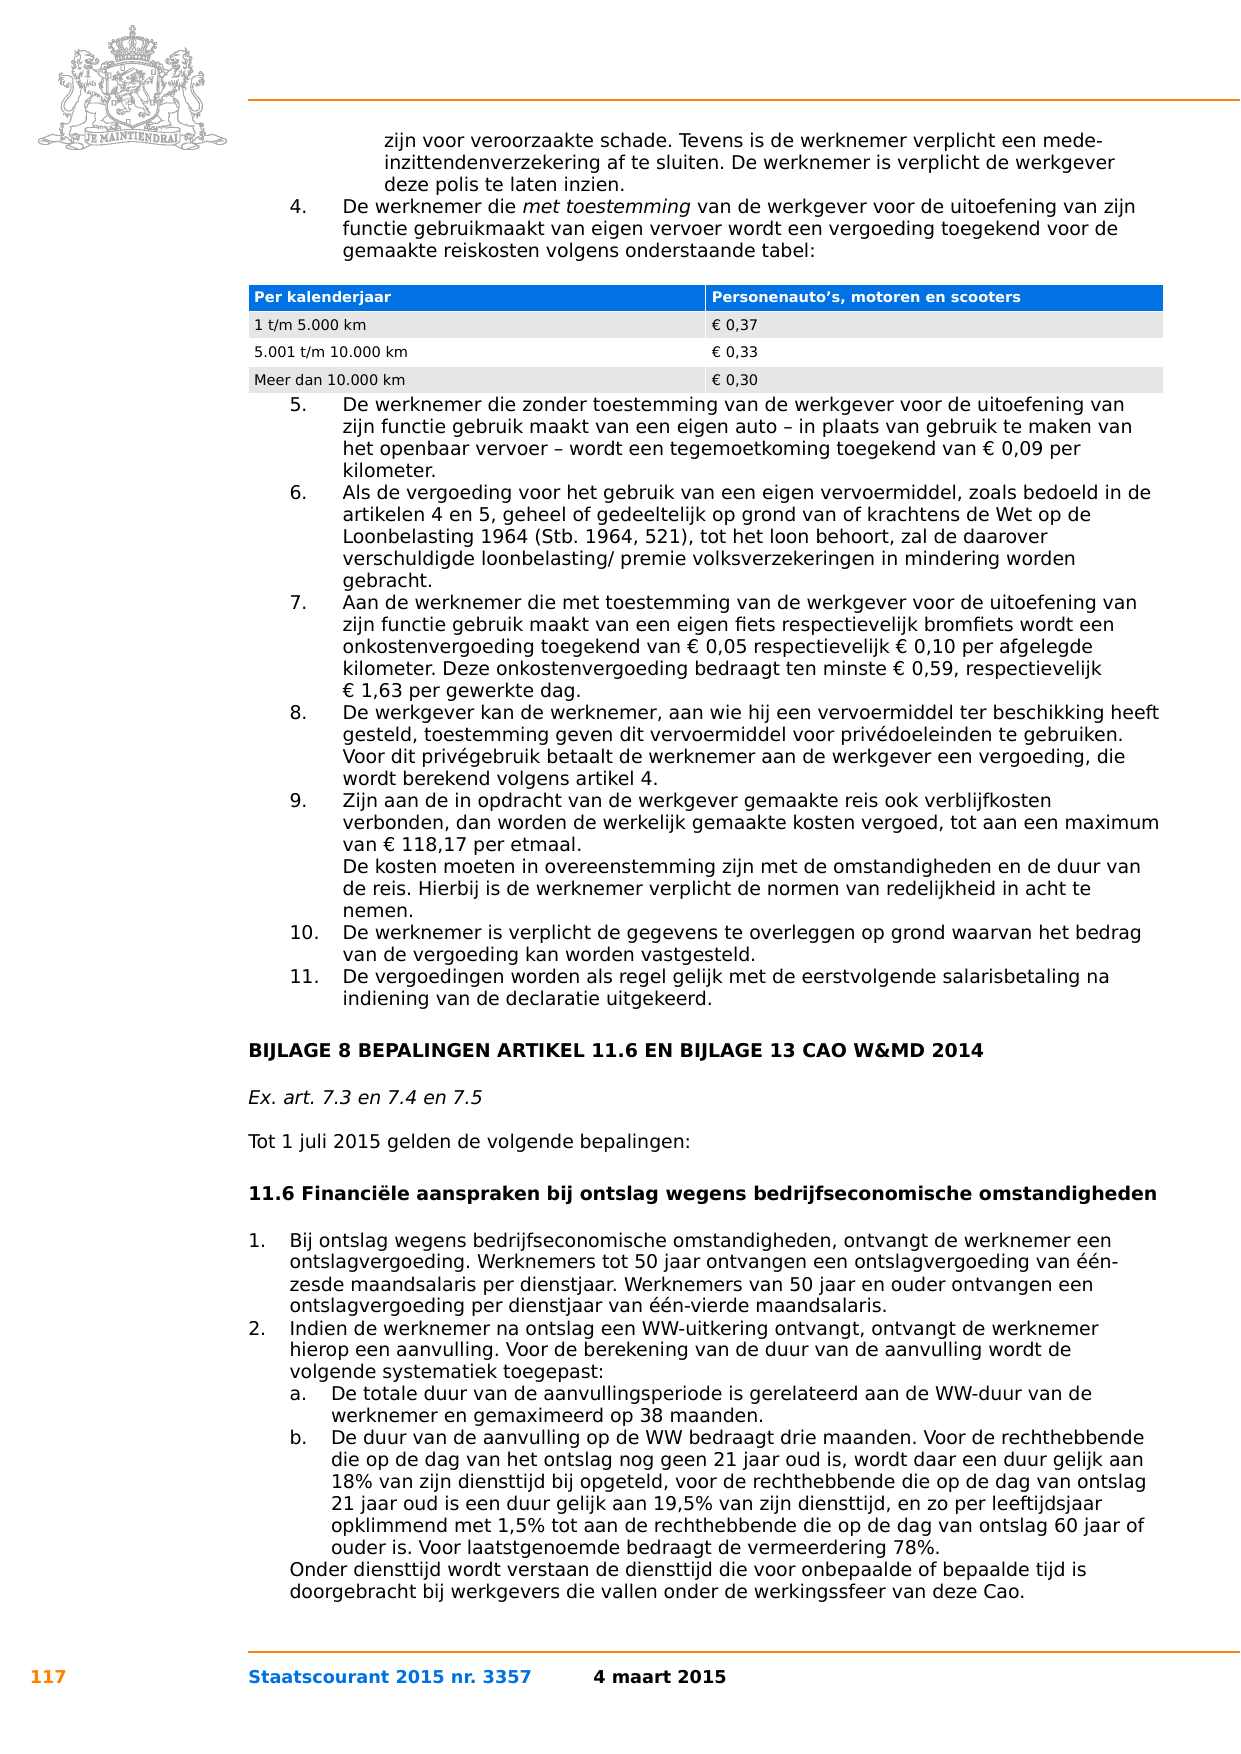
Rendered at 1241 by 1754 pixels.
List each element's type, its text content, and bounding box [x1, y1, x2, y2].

table_header Per kalenderjaar [249, 285, 705, 311]
table_cell Meer dan 10.000 km [249, 367, 705, 393]
text 11. De vergoedingen worden als regel gelijk met de eerstvolgende salarisbetaling na indiening van de declaratie uitgekeerd. [289, 966, 1163, 1010]
table_cell € 0,30 [706, 367, 1163, 393]
text Tot 1 juli 2015 gelden de volgende bepalingen: [248, 1131, 1163, 1152]
text zijn voor veroorzaakte schade. Tevens is de werknemer verplicht een mede-inzittendenverzekering af te sluiten. De werknemer is verplicht de werkgever deze polis te laten inzien. [342, 130, 1163, 196]
picture [38, 25, 227, 150]
text De kosten moeten in overeenstemming zijn met de omstandigheden en de duur van de reis. Hierbij is de werknemer verplicht de normen van redelijkheid in acht te nemen. [342, 856, 1163, 922]
text b. De duur van de aanvulling op de WW bedraagt drie maanden. Voor de rechthebbende die op de dag van het ontslag nog geen 21 jaar oud is, wordt daar een duur gelijk aan 18% van zijn diensttijd bij opgeteld, voor de rechthebbende die op de dag van ontslag 21 jaar oud is een duur gelijk aan 19,5% van zijn diensttijd, en zo per leeftijdsjaar opklimmend met 1,5% tot aan de rechthebbende die op de dag van ontslag 60 jaar of ouder is. Voor laatstgenoemde bedraagt de vermeerdering 78%. [289, 1427, 1163, 1559]
text 5. De werknemer die zonder toestemming van de werkgever voor de uitoefening van zijn functie gebruik maakt van een eigen auto – in plaats van gebruik te maken van het openbaar vervoer – wordt een tegemoetkoming toegekend van € 0,09 per kilometer. [289, 394, 1163, 482]
text 6. Als de vergoeding voor het gebruik van een eigen vervoermiddel, zoals bedoeld in de artikelen 4 en 5, geheel of gedeeltelijk op grond van of krachtens de Wet op de Loonbelasting 1964 (Stb. 1964, 521), tot het loon behoort, zal de daarover verschuldigde loonbelasting/ premie volksverzekeringen in mindering worden gebracht. [289, 482, 1163, 592]
text 10. De werknemer is verplicht de gegevens te overleggen op grond waarvan het bedrag van de vergoeding kan worden vastgesteld. [289, 922, 1163, 966]
text 1. Bij ontslag wegens bedrijfseconomische omstandigheden, ontvangt de werknemer een ontslagvergoeding. Werknemers tot 50 jaar ontvangen een ontslagvergoeding van één-zesde maandsalaris per dienstjaar. Werknemers van 50 jaar en ouder ontvangen een ontslagvergoeding per dienstjaar van één-vierde maandsalaris. [248, 1229, 1163, 1317]
text 8. De werkgever kan de werknemer, aan wie hij een vervoermiddel ter beschikking heeft gesteld, toestemming geven dit vervoermiddel voor privédoeleinden te gebruiken. Voor dit privégebruik betaalt de werknemer aan de werkgever een vergoeding, die wordt berekend volgens artikel 4. [289, 702, 1163, 790]
text 4. De werknemer die met toestemming van de werkgever voor de uitoefening van zijn functie gebruikmaakt van eigen vervoer wordt een vergoeding toegekend voor de gemaakte reiskosten volgens onderstaande tabel: [289, 196, 1163, 262]
subtitle BIJLAGE 8 BEPALINGEN ARTIKEL 11.6 EN BIJLAGE 13 CAO W&MD 2014 [248, 1040, 1163, 1062]
subtitle 11.6 Financiële aanspraken bij ontslag wegens bedrijfseconomische omstandigheden [248, 1182, 1163, 1204]
table_cell 5.001 t/m 10.000 km [249, 340, 705, 366]
text a. De totale duur van de aanvullingsperiode is gerelateerd aan de WW-duur van de werknemer en gemaximeerd op 38 maanden. [289, 1383, 1163, 1427]
table_cell € 0,37 [706, 312, 1163, 338]
table_cell € 0,33 [706, 340, 1163, 366]
table_cell 1 t/m 5.000 km [249, 312, 705, 338]
text 9. Zijn aan de in opdracht van de werkgever gemaakte reis ook verblijfkosten verbonden, dan worden de werkelijk gemaakte kosten vergoed, tot aan een maximum van € 118,17 per etmaal. [289, 790, 1163, 856]
text 7. Aan de werknemer die met toestemming van de werkgever voor de uitoefening van zijn functie gebruik maakt van een eigen fiets respectievelijk bromfiets wordt een onkostenvergoeding toegekend van € 0,05 respectievelijk € 0,10 per afgelegde kilometer. Deze onkostenvergoeding bedraagt ten minste € 0,59, respectievelijk € 1,63 per gewerkte dag. [289, 592, 1163, 702]
text Ex. art. 7.3 en 7.4 en 7.5 [248, 1087, 1163, 1109]
table_header Personenauto’s, motoren en scooters [706, 285, 1163, 311]
text Onder diensttijd wordt verstaan de diensttijd die voor onbepaalde of bepaalde tijd is doorgebracht bij werkgevers die vallen onder de werkingssfeer van deze Cao. [289, 1559, 1163, 1603]
text 2. Indien de werknemer na ontslag een WW-uitkering ontvangt, ontvangt de werknemer hierop een aanvulling. Voor de berekening van de duur van de aanvulling wordt de volgende systematiek toegepast: [248, 1317, 1163, 1383]
